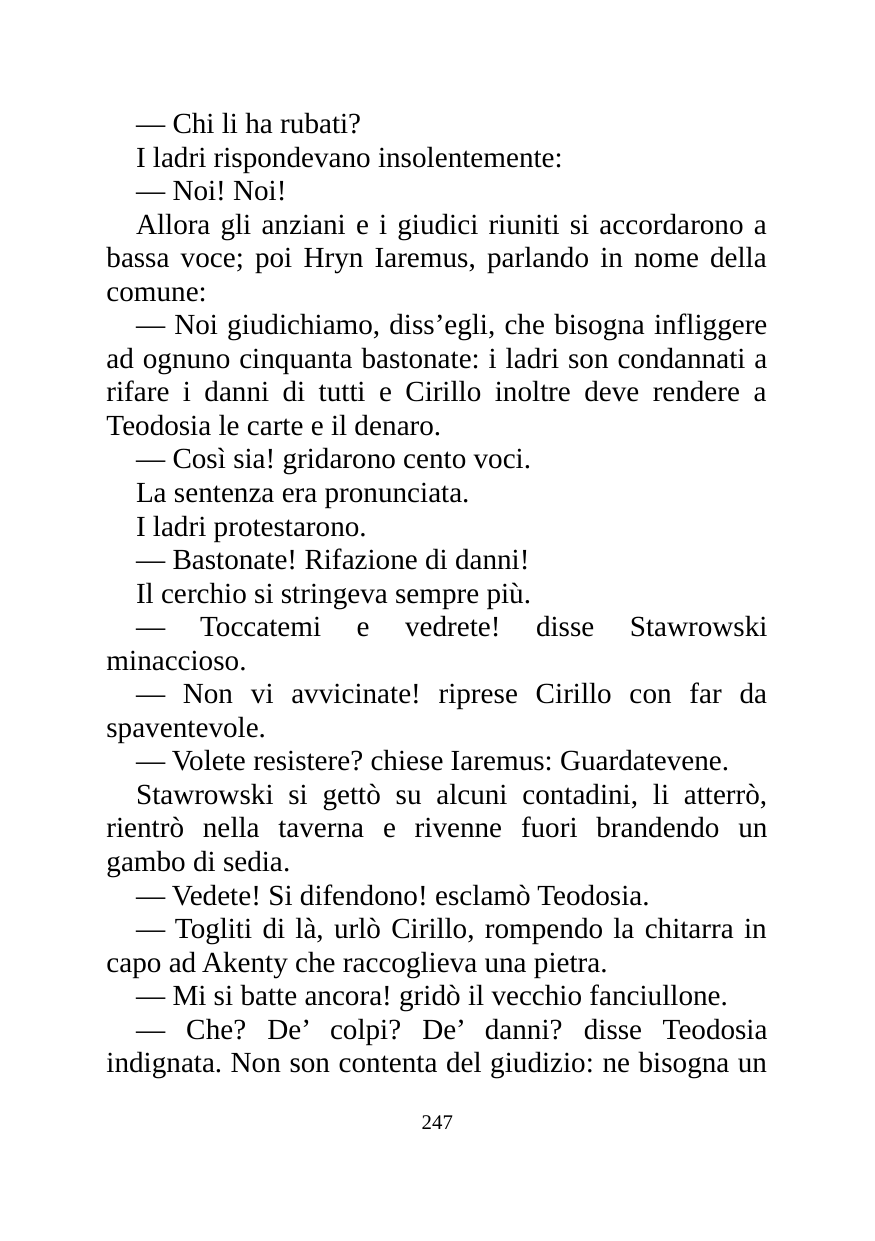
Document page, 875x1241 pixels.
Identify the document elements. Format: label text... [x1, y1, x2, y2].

text I ladri rispondevano insolentemente: [106, 140, 768, 173]
text — Così sia! gridarono cento voci. [106, 442, 768, 475]
text Allora gli anziani e i giudici riuniti si accordarono a bassa voce; poi Hryn Iaremus, parlando in nome della comune: [106, 207, 768, 307]
text — Non vi avvicinate! riprese Cirillo con far da spaventevole. [106, 676, 768, 743]
text — Noi giudichiamo, diss’egli, che bisogna infliggere ad ognuno cinquanta bastonate: i ladri son condannati a rifare i danni di tutti e Cirillo inoltre deve rendere a Teodosia le carte e il denaro. [106, 307, 768, 442]
text — Chi li ha rubati? [106, 106, 768, 140]
text — Bastonate! Rifazione di danni! [106, 542, 768, 576]
text — Vedete! Si difendono! esclamò Teodosia. [106, 878, 768, 911]
text Il cerchio si stringeva sempre più. [106, 576, 768, 609]
text — Volete resistere? chiese Iaremus: Guardatevene. [106, 743, 768, 777]
text — Togliti di là, urlò Cirillo, rompendo la chitarra in capo ad Akenty che raccoglieva una pietra. [106, 911, 768, 978]
text — Che? De’ colpi? De’ danni? disse Teodosia indignata. Non son contenta del giudizio: ne bisogna un [106, 1012, 768, 1079]
text — Noi! Noi! [106, 173, 768, 207]
text Stawrowski si gettò su alcuni contadini, li atterrò, rientrò nella taverna e rivenne fuori brandendo un gambo di sedia. [106, 777, 768, 878]
text — Toccatemi e vedrete! disse Stawrowski minaccioso. [106, 609, 768, 676]
text — Mi si batte ancora! gridò il vecchio fanciullone. [106, 978, 768, 1012]
text I ladri protestarono. [106, 509, 768, 542]
text La sentenza era pronunciata. [106, 475, 768, 509]
